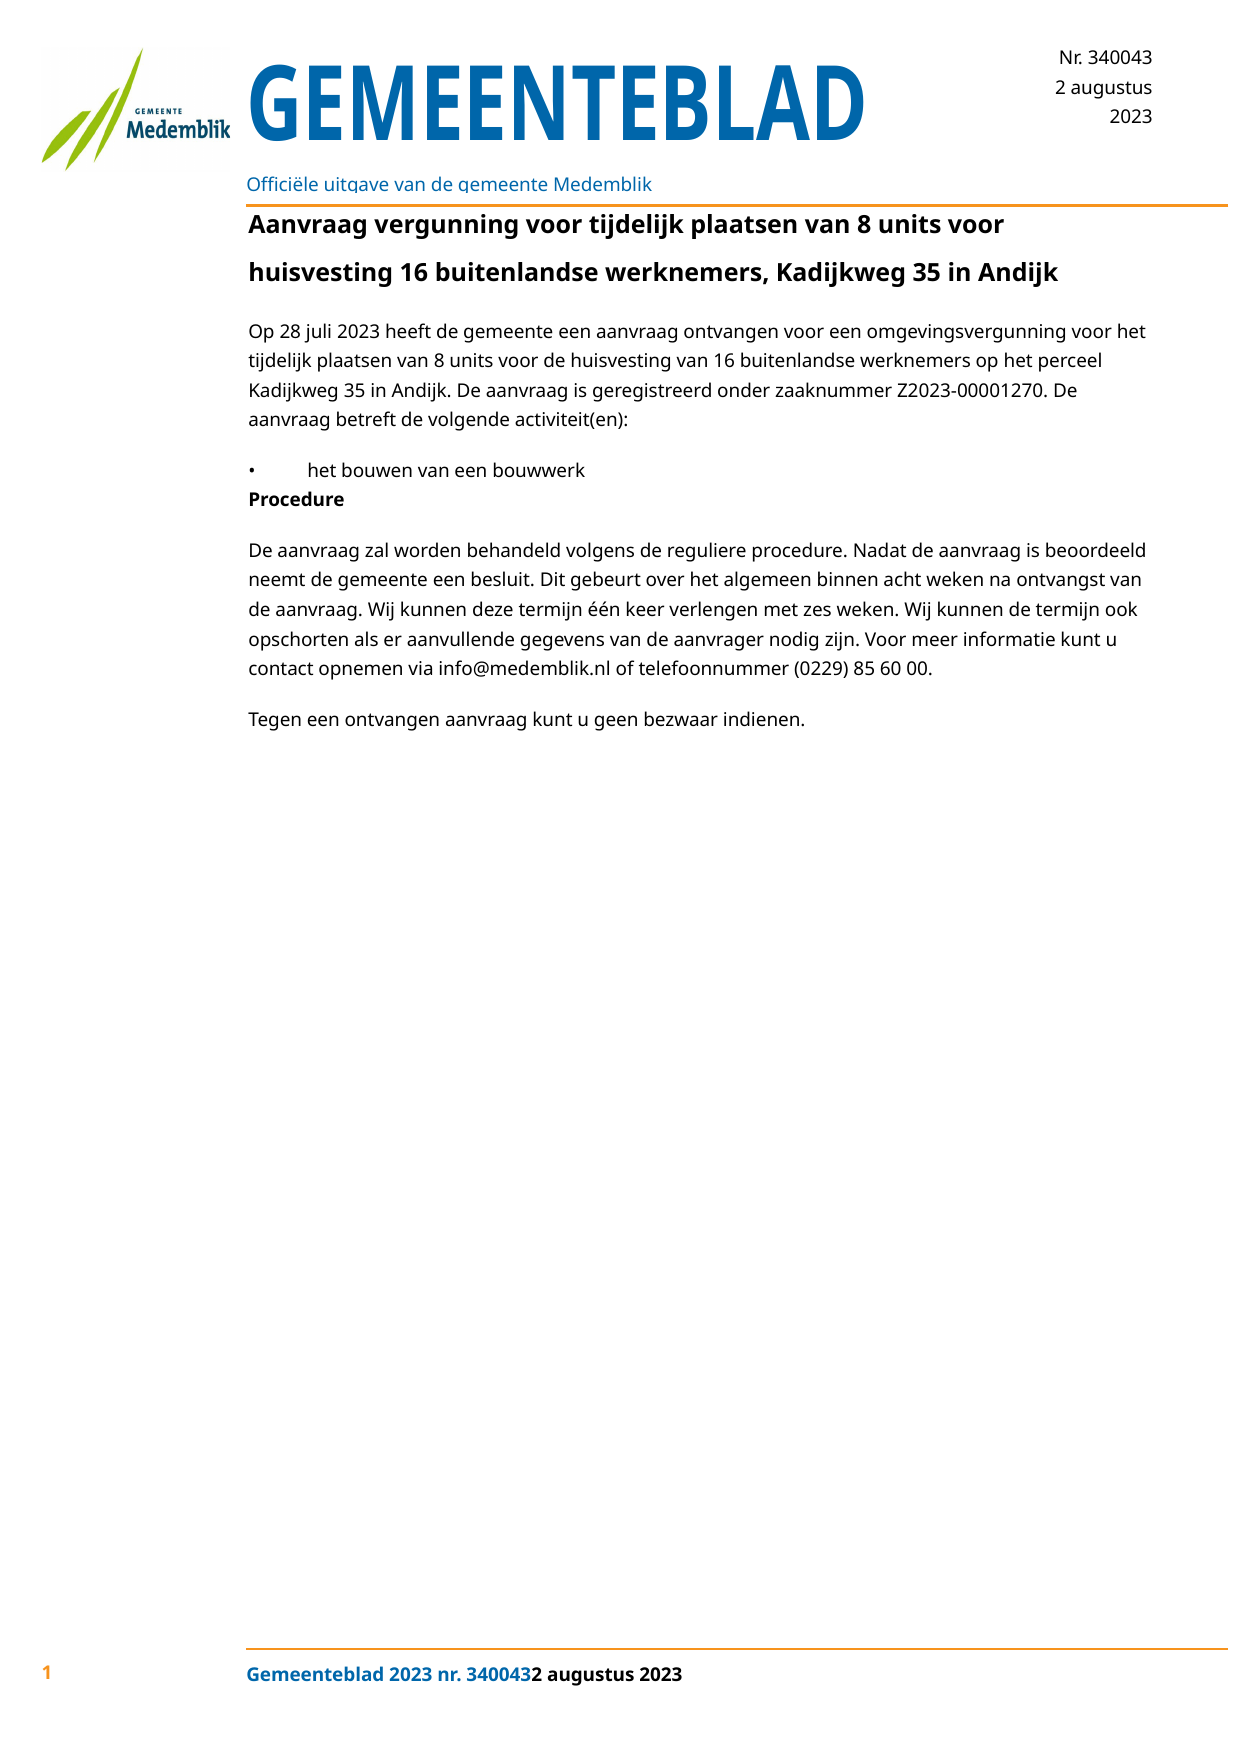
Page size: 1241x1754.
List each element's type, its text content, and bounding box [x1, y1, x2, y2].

list het bouwen van een bouwwerk [248, 457, 1152, 483]
picture [41, 47, 231, 172]
text Op 28 juli 2023 heeft de gemeente een aanvraag ontvangen voor een omgevingsvergunning voor het tijdelijk plaatsen van 8 units voor de huisvesting van 16 buitenlandse werknemers op het perceel Kadijkweg 35 in Andijk. De aanvraag is geregistreerd onder zaaknummer Z2023-00001270. De aanvraag betreft de volgende activiteit(en): [248, 318, 1152, 432]
text Tegen een ontvangen aanvraag kunt u geen bezwaar indienen. [248, 706, 1152, 732]
text De aanvraag zal worden behandeld volgens de reguliere procedure. Nadat de aanvraag is beoordeeld neemt de gemeente een besluit. Dit gebeurt over het algemeen binnen acht weken na ontvangst van de aanvraag. Wij kunnen deze termijn één keer verlengen met zes weken. Wij kunnen de termijn ook opschorten als er aanvullende gegevens van de aanvrager nodig zijn. Voor meer informatie kunt u contact opnemen via info@medemblik.nl of telefoonnummer (0229) 85 60 00. [248, 537, 1152, 681]
text Procedure [248, 487, 1152, 512]
text Aanvraag vergunning voor tijdelijk plaatsen van 8 units voor huisvesting 16 buitenlandse werknemers, Kadijkweg 35 in Andijk [248, 207, 1152, 288]
